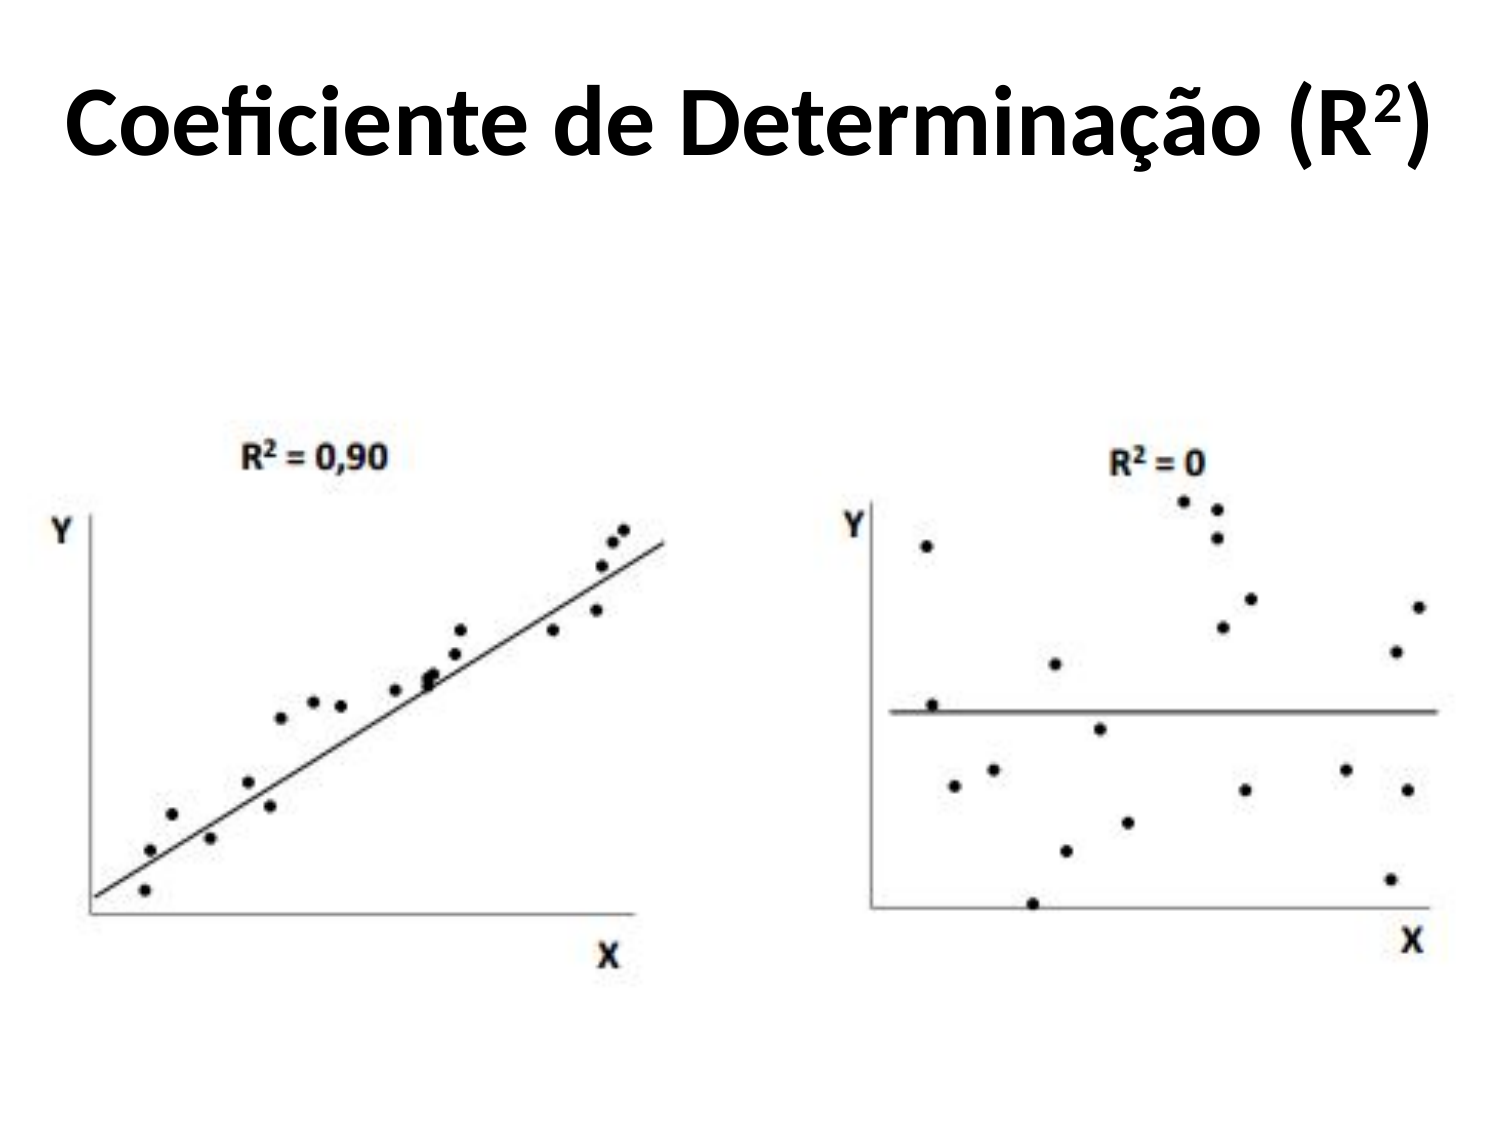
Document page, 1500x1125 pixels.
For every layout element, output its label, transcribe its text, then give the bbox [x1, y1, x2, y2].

picture [27, 406, 1473, 992]
text_box Coeficiente de Determinação (R2) [0, 48, 1500, 185]
